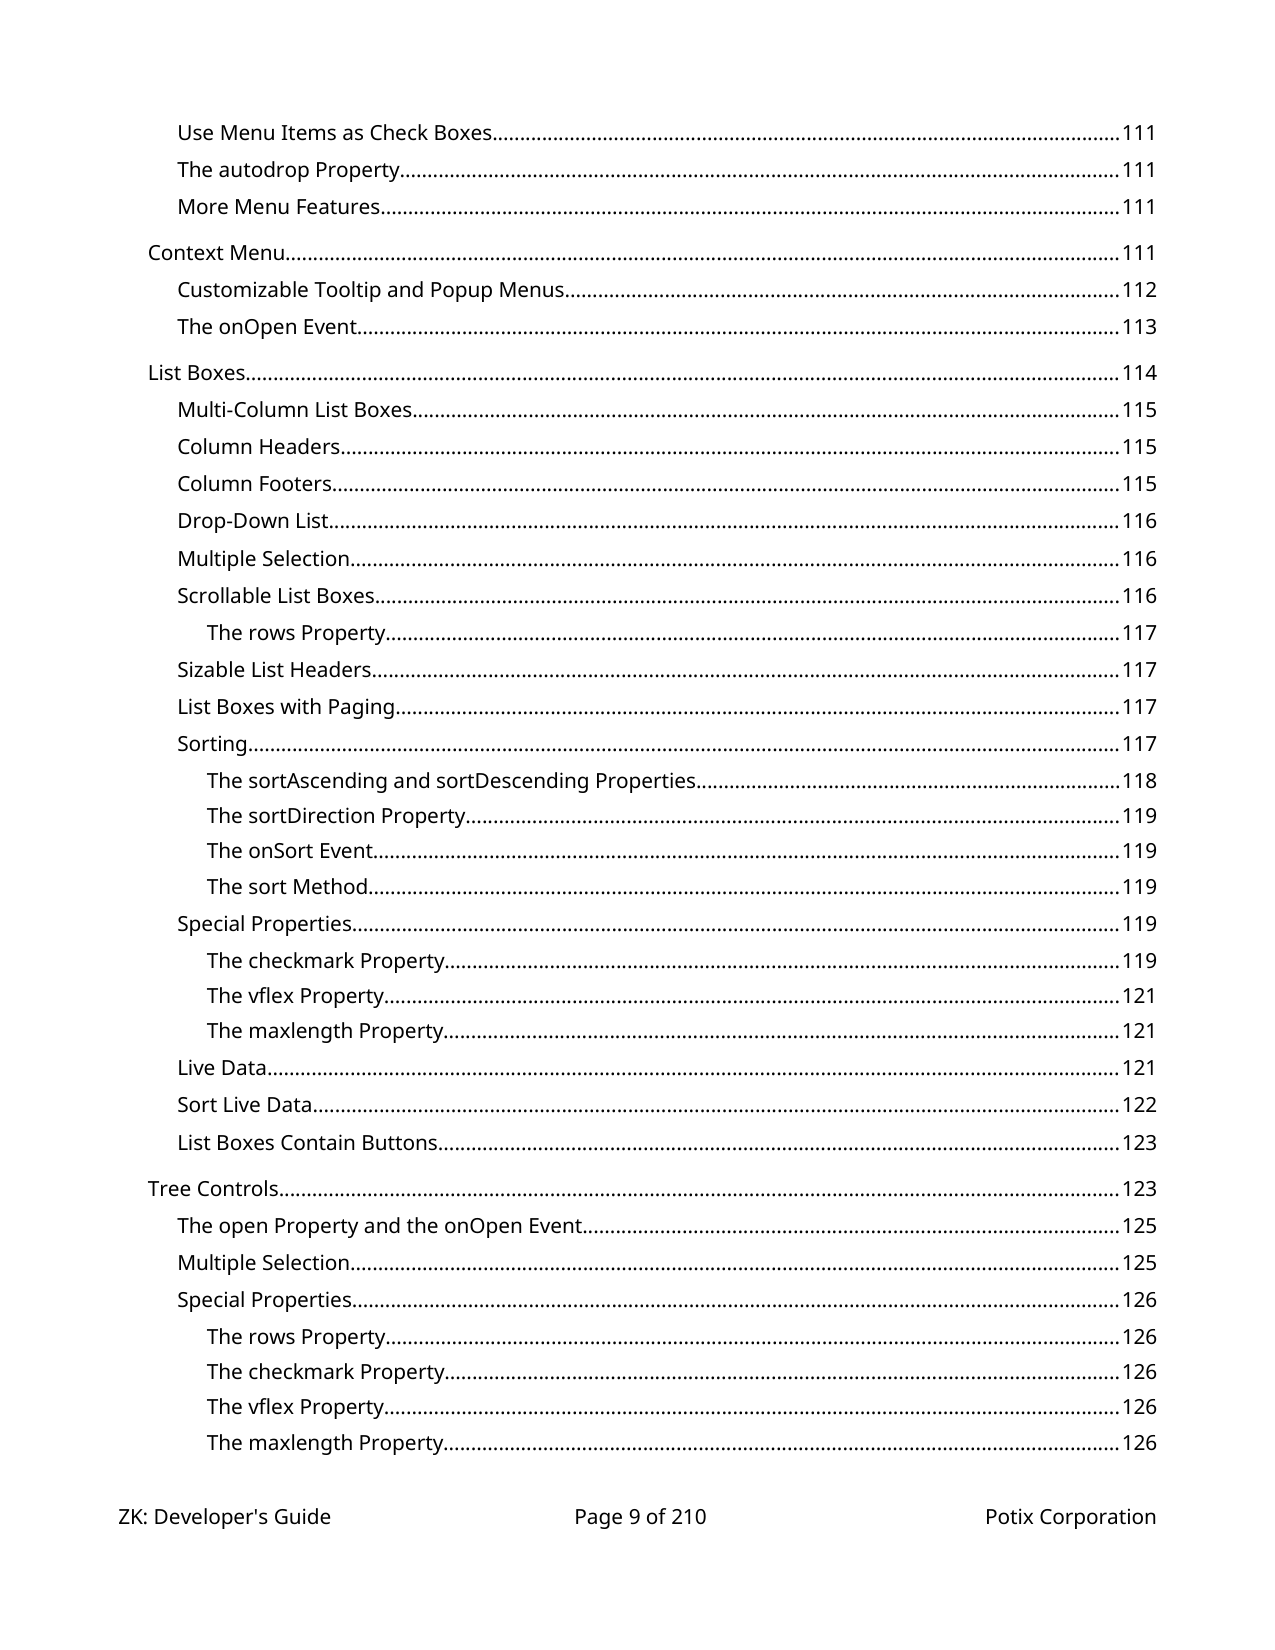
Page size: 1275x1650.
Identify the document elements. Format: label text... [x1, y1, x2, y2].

text Special Properties 119 [177, 909, 1157, 937]
text Multiple Selection 116 [177, 544, 1157, 572]
text The checkmark Property 119 [207, 946, 1157, 974]
text The rows Property 117 [207, 618, 1157, 646]
text Sizable List Headers 117 [177, 655, 1157, 683]
text The vflex Property 121 [207, 981, 1157, 1009]
text The rows Property 126 [207, 1322, 1157, 1350]
text Sorting 117 [177, 729, 1157, 757]
text The sortDirection Property 119 [207, 801, 1157, 830]
text List Boxes with Paging 117 [177, 692, 1157, 720]
text The open Property and the onOpen Event 125 [177, 1211, 1157, 1239]
text List Boxes 114 [148, 358, 1157, 387]
text Column Footers 115 [177, 469, 1157, 498]
text Multi-Column List Boxes 115 [177, 395, 1157, 424]
text The sortAscending and sortDescending Properties 118 [207, 766, 1157, 794]
text Tree Controls 123 [148, 1174, 1157, 1202]
text The onOpen Event 113 [177, 312, 1157, 341]
text The checkmark Property 126 [207, 1357, 1157, 1385]
text Sort Live Data 122 [177, 1091, 1157, 1119]
text Use Menu Items as Check Boxes 111 [177, 118, 1157, 146]
text Multiple Selection 125 [177, 1248, 1157, 1276]
text List Boxes Contain Buttons 123 [177, 1128, 1157, 1156]
text The sort Method 119 [207, 872, 1157, 900]
text The maxlength Property 121 [207, 1016, 1157, 1045]
text Scrollable List Boxes 116 [177, 581, 1157, 609]
text Customizable Tooltip and Popup Menus 112 [177, 275, 1157, 303]
text Drop-Down List 116 [177, 507, 1157, 535]
text Special Properties 126 [177, 1285, 1157, 1313]
text The vflex Property 126 [207, 1392, 1157, 1421]
text The maxlength Property 126 [207, 1428, 1157, 1456]
text More Menu Features 111 [177, 192, 1157, 221]
text Live Data 121 [177, 1053, 1157, 1082]
text The onSort Event 119 [207, 837, 1157, 865]
text Column Headers 115 [177, 432, 1157, 461]
text Context Menu 111 [148, 238, 1157, 266]
text The autodrop Property 111 [177, 155, 1157, 183]
